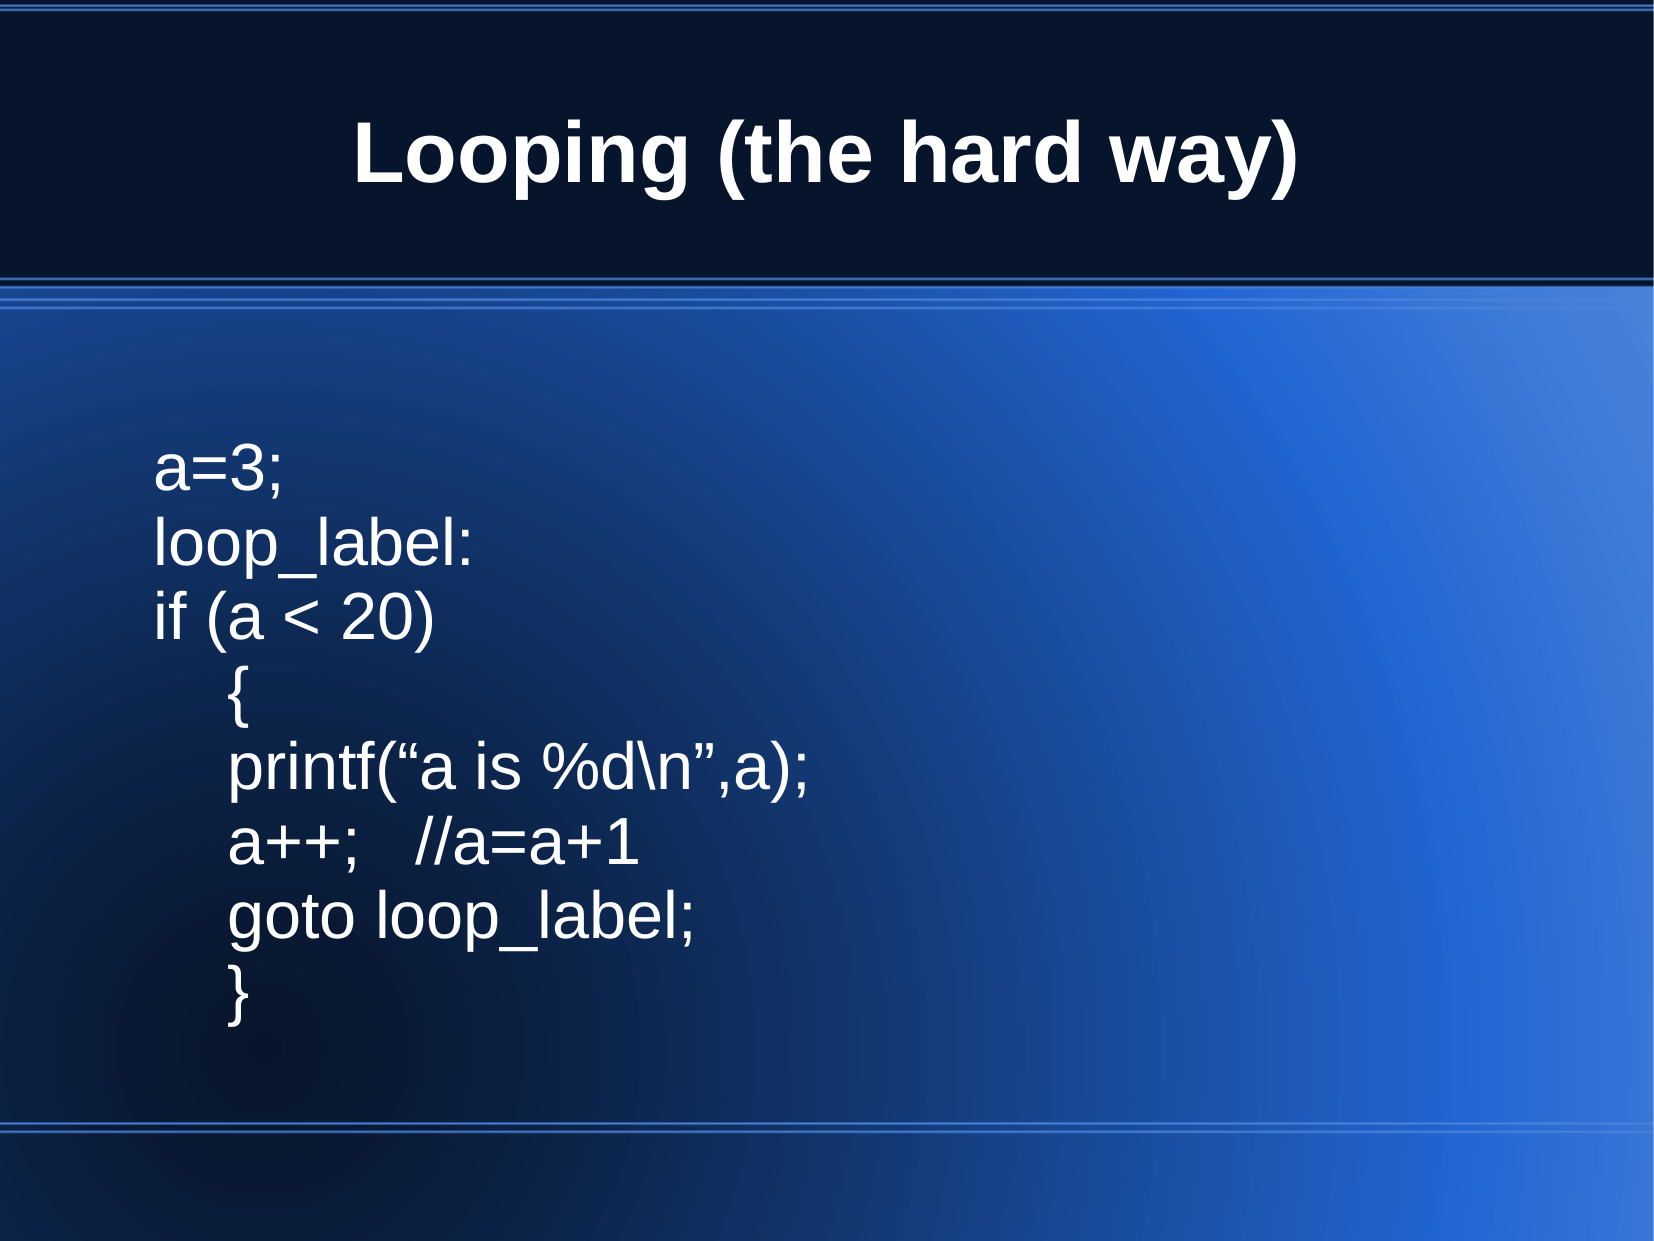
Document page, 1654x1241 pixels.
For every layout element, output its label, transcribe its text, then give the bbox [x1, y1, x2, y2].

picture [0, 0, 1654, 1241]
title Looping (the hard way) [82, 49, 1571, 257]
list a=3; loop_label: if (a < 20) { printf(“a is %d\n”,a); a++; //a=a+1 goto loop_label; } [82, 355, 1571, 1058]
